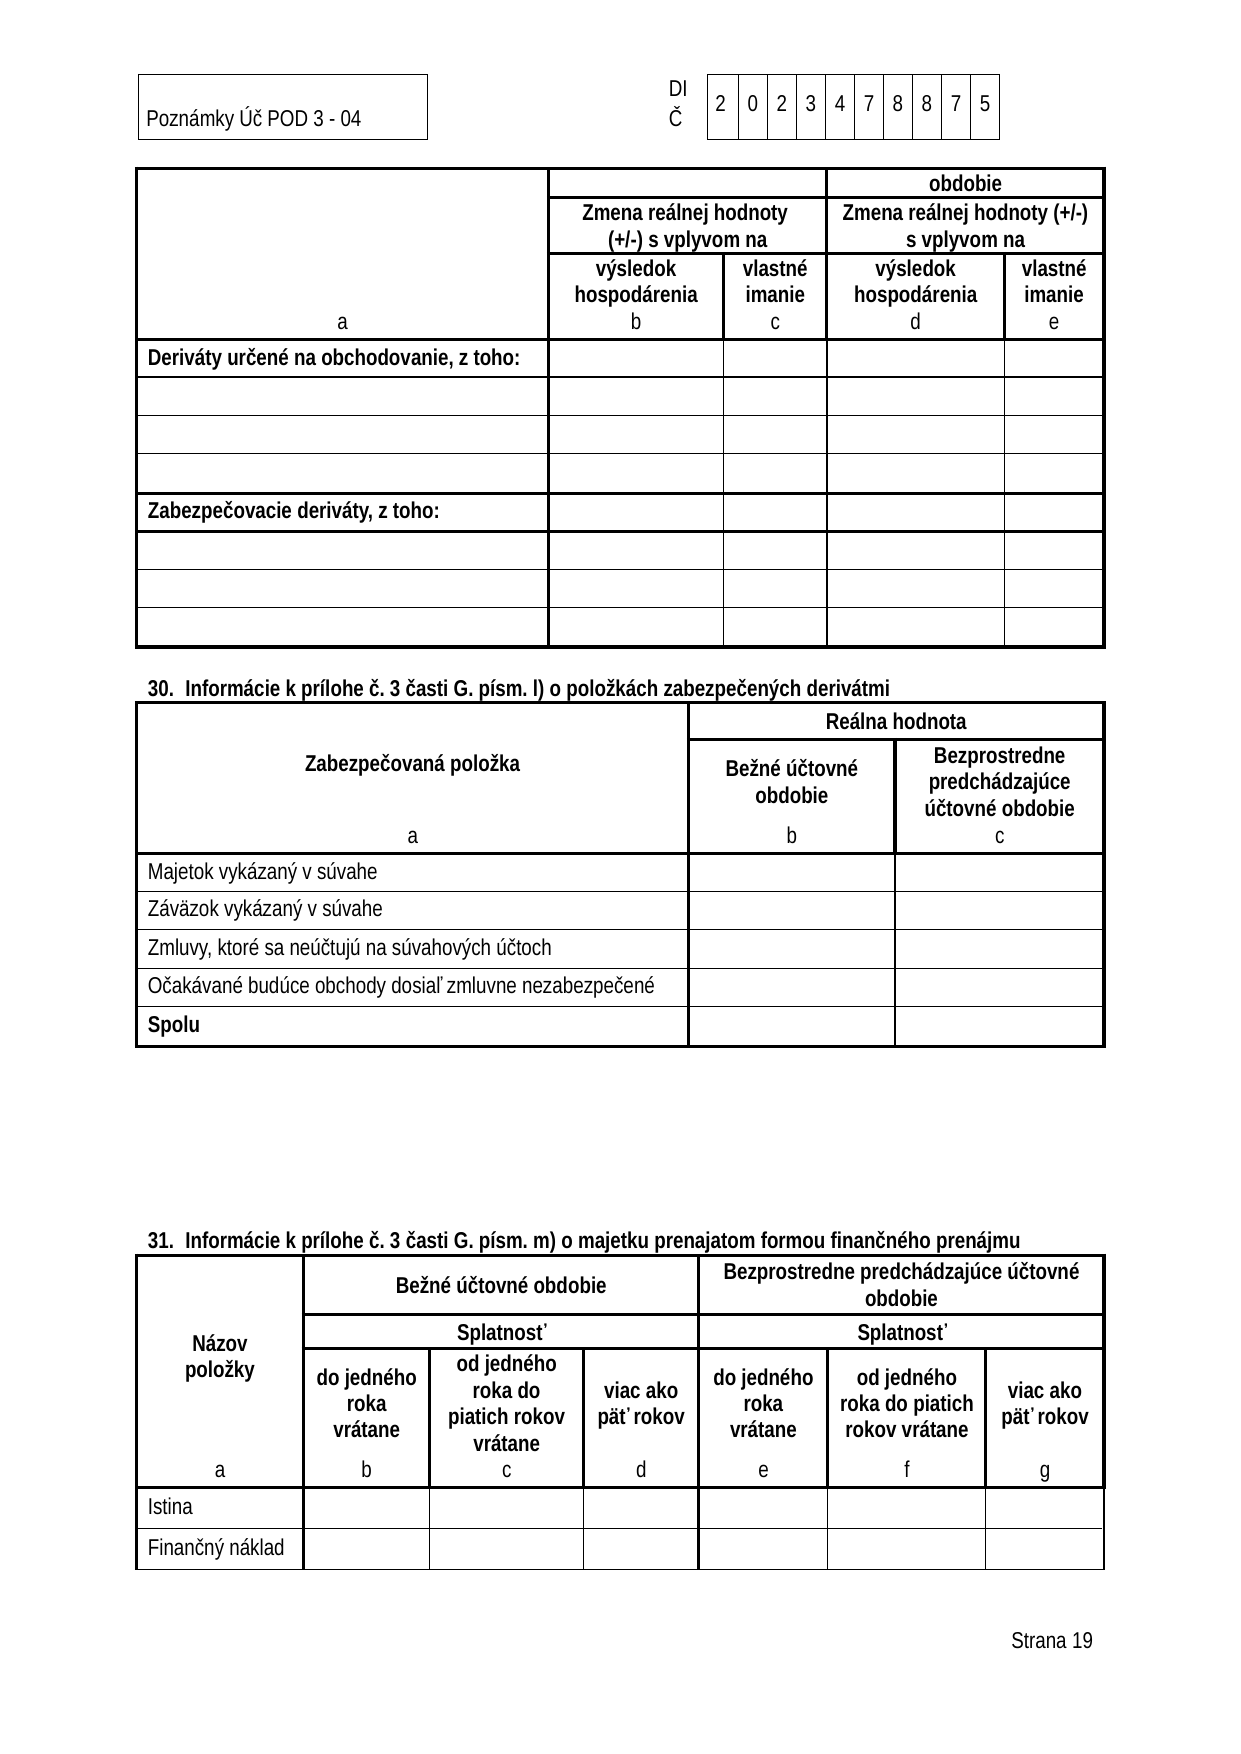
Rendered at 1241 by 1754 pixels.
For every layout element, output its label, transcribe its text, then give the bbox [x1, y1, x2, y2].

table_cell [896, 892, 1102, 929]
table_cell [828, 495, 1004, 530]
table_cell výsledok hospodárenia [550, 255, 722, 308]
table_header Reálna hodnota [690, 704, 1102, 738]
table_cell a [138, 308, 547, 338]
table_cell [724, 454, 826, 492]
table_cell [305, 1529, 429, 1569]
table_cell g [987, 1456, 1102, 1486]
table_cell [430, 1529, 583, 1569]
table_cell Splatnosť [305, 1316, 697, 1347]
table_cell [690, 892, 894, 929]
table_header Názov položky [138, 1257, 302, 1456]
table_header [550, 170, 825, 196]
table_cell [1005, 416, 1102, 453]
table_cell c [725, 308, 825, 338]
table_cell [724, 416, 826, 453]
table_cell [828, 608, 1004, 645]
table_cell d [828, 308, 1003, 338]
table_cell [724, 570, 826, 607]
table_cell b [550, 308, 722, 338]
table_cell Zmena reálnej hodnoty (+/-) s vplyvom na [550, 199, 825, 252]
table_cell [584, 1529, 697, 1569]
table_cell Spolu [138, 1007, 687, 1044]
table_cell [986, 1489, 1103, 1527]
table_cell Bezprostredne predchádzajúce účtovné obdobie [897, 741, 1102, 822]
table_cell [138, 608, 547, 645]
table_cell [584, 1489, 697, 1527]
table_cell [896, 855, 1102, 891]
table_cell Bežné účtovné obdobie [690, 741, 893, 822]
table_cell Finančný náklad [138, 1529, 302, 1569]
table_cell [724, 533, 826, 568]
table_cell [828, 1529, 985, 1569]
table_cell [1005, 341, 1102, 376]
table_cell [138, 416, 547, 453]
table_cell d [585, 1456, 697, 1486]
title Informácie k prílohe č. 3 časti G. písm. m) o majetku prenajatom formou finančného prenájmu [148, 1227, 1093, 1253]
table_cell Záväzok vykázaný v súvahe [138, 892, 687, 929]
table_cell [690, 1007, 894, 1044]
table_cell výsledok hospodárenia [828, 255, 1003, 308]
table_cell [430, 1489, 583, 1527]
table_cell [896, 1007, 1102, 1044]
table_cell [828, 1489, 985, 1527]
table_cell Istina [138, 1489, 302, 1527]
table_cell [1005, 608, 1102, 645]
table_cell [550, 570, 723, 607]
table_cell Splatnosť [700, 1316, 1102, 1347]
table_cell [550, 495, 723, 530]
table_cell Majetok vykázaný v súvahe [138, 855, 687, 891]
table_cell [828, 416, 1004, 453]
table_cell [700, 1529, 827, 1569]
table_header Bežné účtovné obdobie [305, 1257, 697, 1313]
table_cell [828, 341, 1004, 376]
table_header [138, 170, 547, 308]
table_cell vlastné imanie [1006, 255, 1102, 308]
table_cell [724, 341, 826, 376]
table_cell od jedného roka do piatich rokov vrátane [829, 1350, 984, 1456]
table_cell do jedného roka vrátane [700, 1350, 826, 1456]
table_header obdobie [828, 170, 1102, 196]
table_cell [724, 495, 826, 530]
table_cell vlastné imanie [725, 255, 825, 308]
table_cell [138, 570, 547, 607]
table_cell Deriváty určené na obchodovanie, z toho: [138, 341, 547, 376]
table_cell [550, 416, 723, 453]
table_cell [1005, 495, 1102, 530]
table_cell Očakávané budúce obchody dosiaľ zmluvne nezabezpečené [138, 969, 687, 1006]
table_cell [690, 969, 894, 1006]
table_cell [305, 1489, 429, 1527]
table_cell [1005, 454, 1102, 492]
table_cell [828, 454, 1004, 492]
table_cell f [829, 1456, 984, 1486]
table_cell Zmluvy, ktoré sa neúčtujú na súvahových účtoch [138, 930, 687, 968]
table_cell [550, 378, 723, 415]
table_cell a [138, 822, 687, 852]
table_cell Zmena reálnej hodnoty (+/-) s vplyvom na [828, 199, 1102, 252]
table_cell [550, 454, 723, 492]
table_cell [986, 1528, 1103, 1569]
table_header Bezprostredne predchádzajúce účtovné obdobie [700, 1257, 1102, 1313]
table_cell Zabezpečovacie deriváty, z toho: [138, 495, 547, 530]
table_cell [828, 570, 1004, 607]
table_cell c [431, 1456, 582, 1486]
table_cell [550, 341, 723, 376]
table_cell [138, 454, 547, 492]
table_cell [1005, 570, 1102, 607]
table_cell a [138, 1456, 302, 1486]
table_cell e [700, 1456, 826, 1486]
table_cell [1005, 533, 1102, 568]
table_cell [690, 855, 894, 891]
table_cell [724, 608, 826, 645]
table_cell viac ako päť rokov [987, 1350, 1102, 1456]
title Informácie k prílohe č. 3 časti G. písm. l) o položkách zabezpečených derivátmi [148, 675, 1093, 701]
table_cell [690, 930, 894, 968]
table_header Zabezpečovaná položka [138, 704, 687, 822]
table_cell [138, 533, 547, 568]
table_cell [550, 608, 723, 645]
table_cell do jedného roka vrátane [305, 1350, 428, 1456]
table_cell [828, 378, 1004, 415]
table_cell [896, 930, 1102, 968]
table_cell od jedného roka do piatich rokov vrátane [431, 1350, 582, 1456]
table_cell [896, 969, 1102, 1006]
table_cell [724, 378, 826, 415]
table_cell [828, 533, 1004, 568]
table_cell c [897, 822, 1102, 852]
table_cell e [1006, 308, 1102, 338]
table_cell [138, 378, 547, 415]
table_cell b [305, 1456, 428, 1486]
table_cell [550, 533, 723, 568]
table_cell viac ako päť rokov [585, 1350, 697, 1456]
table_cell [700, 1489, 827, 1527]
table_cell b [690, 822, 893, 852]
table_cell [1005, 378, 1102, 415]
